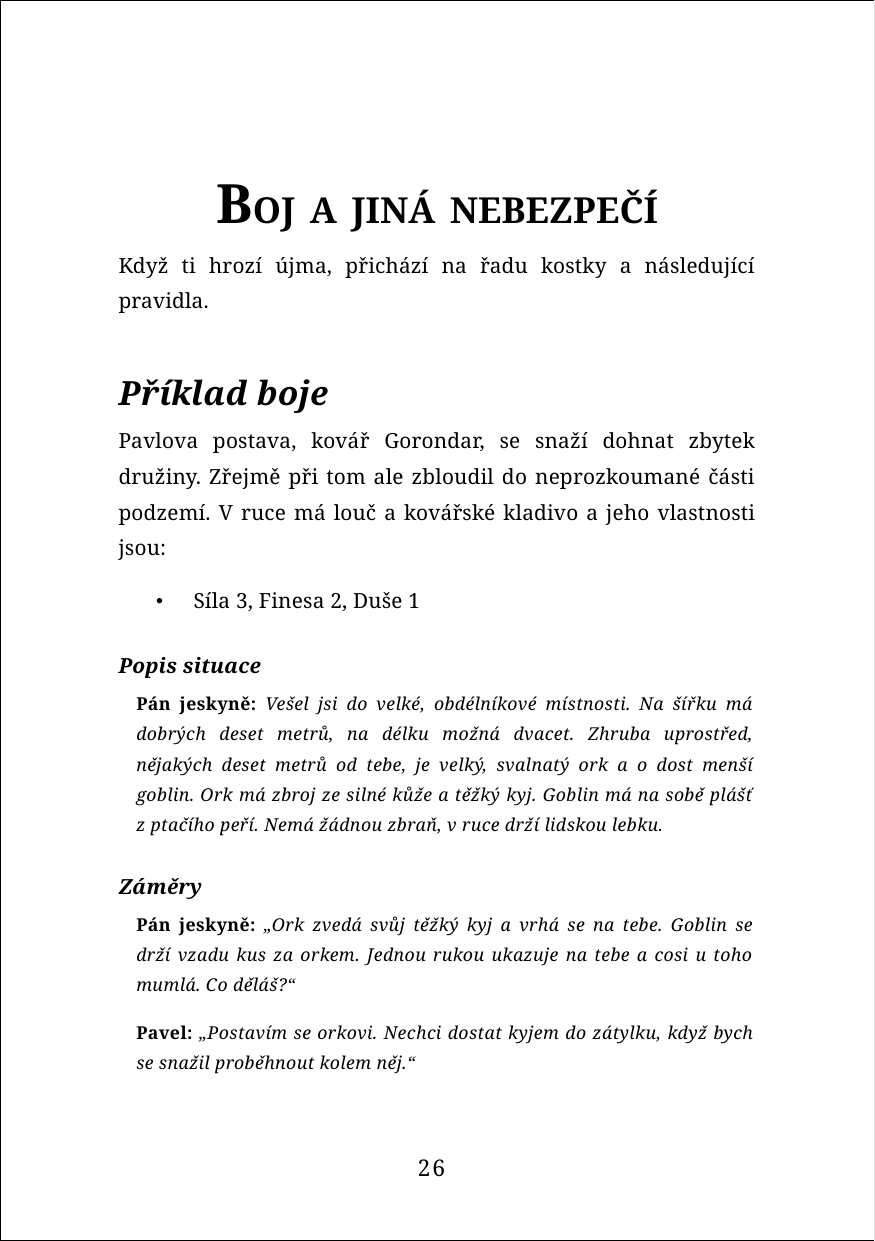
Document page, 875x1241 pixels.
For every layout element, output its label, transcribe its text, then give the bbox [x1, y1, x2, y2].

text Pán jeskyně: Vešel jsi do velké, obdélníkové místnosti. Na šířku má dobrých deset metrů, na délku možná dvacet. Zhruba uprostřed, nějakých deset metrů od tebe, je velký, svalnatý ork a o dost menší goblin. Ork má zbroj ze silné kůže a těžký kyj. Goblin má na sobě plášť z ptačího peří. Nemá žádnou zbraň, v ruce drží lidskou lebku. [136, 692, 756, 837]
text Pavel: „Postavím se orkovi. Nechci dostat kyjem do zátylku, když bych se snažil proběhnout kolem něj.“ [136, 1021, 756, 1075]
list Síla 3, Finesa 2, Duše 1 [156, 586, 756, 615]
subtitle Příklad boje [118, 369, 756, 415]
text Když ti hrozí újma, přichází na řadu kostky a následující pravidla. [118, 251, 756, 315]
text Pavlova postava, kovář Gorondar, se snaží dohnat zbytek družiny. Zřejmě při tom ale zbloudil do neprozkoumané části podzemí. V ruce má louč a kovářské kladivo a jeho vlastnosti jsou: [118, 427, 756, 562]
subtitle Boj a jiná nebezpečí [118, 166, 756, 239]
subtitle Záměry [118, 872, 756, 901]
text Pán jeskyně: „Ork zvedá svůj těžký kyj a vrhá se na tebe. Goblin se drží vzadu kus za orkem. Jednou rukou ukazuje na tebe a cosi u toho mumlá. Co děláš?“ [136, 912, 756, 997]
subtitle Popis situace [118, 651, 756, 680]
